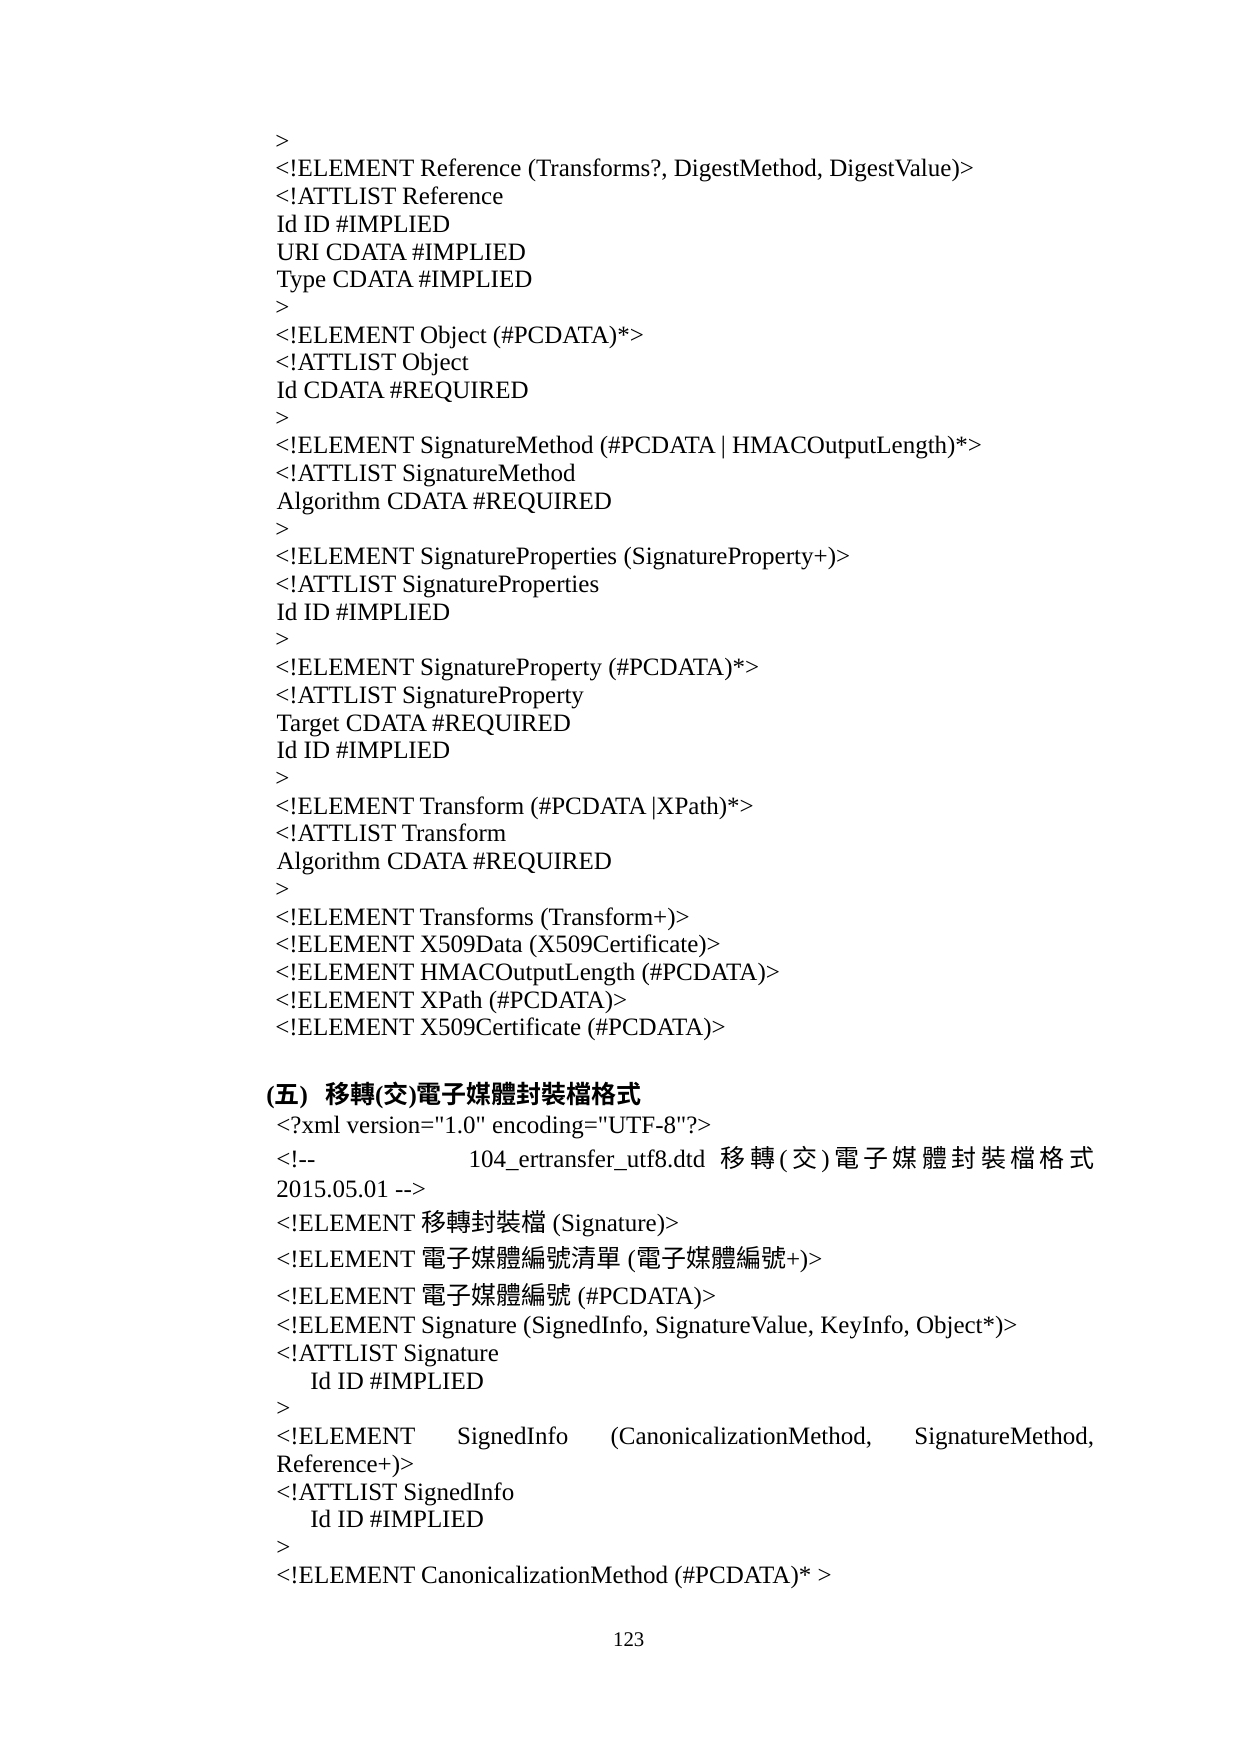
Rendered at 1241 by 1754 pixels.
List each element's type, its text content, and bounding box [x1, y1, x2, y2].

text > [275, 127, 1094, 154]
text <!ELEMENT SignedInfo (CanonicalizationMethod, SignatureMethod, Reference+)> [276, 1422, 1094, 1478]
text Id ID #IMPLIED [275, 210, 1094, 238]
text Id CDATA #REQUIRED [275, 376, 1094, 404]
text <?xml version="1.0" encoding="UTF-8"?> [276, 1111, 1094, 1139]
text > [275, 404, 1094, 432]
text <!ELEMENT SignatureProperties (SignatureProperty+)> [275, 542, 1094, 570]
text > [275, 293, 1094, 321]
text <!ATTLIST Signature [276, 1339, 1094, 1367]
text <!ATTLIST SignedInfo [276, 1478, 1094, 1505]
text Type CDATA #IMPLIED [275, 265, 1094, 293]
text <!ELEMENT SignatureProperty (#PCDATA)*> [275, 653, 1094, 681]
text <!-- 104_ertransfer_utf8.dtd 移轉(交)電子媒體封裝檔格式 2015.05.01 --> [276, 1139, 1094, 1203]
text <!ELEMENT Signature (SignedInfo, SignatureValue, KeyInfo, Object*)> [276, 1311, 1094, 1339]
subtitle 移轉(交)電子媒體封裝檔格式 [266, 1073, 1094, 1111]
text <!ELEMENT Reference (Transforms?, DigestMethod, DigestValue)> [275, 154, 1094, 182]
text <!ATTLIST SignatureMethod [275, 459, 1094, 487]
text URI CDATA #IMPLIED [275, 238, 1094, 265]
text <!ELEMENT X509Data (X509Certificate)> [275, 930, 1094, 958]
text > [275, 764, 1094, 792]
text <!ELEMENT XPath (#PCDATA)> [275, 986, 1094, 1013]
text > [276, 1394, 1094, 1422]
text Algorithm CDATA #REQUIRED [275, 847, 1094, 875]
text <!ELEMENT SignatureMethod (#PCDATA | HMACOutputLength)*> [275, 432, 1094, 459]
text Id ID #IMPLIED [276, 1505, 1094, 1533]
text Algorithm CDATA #REQUIRED [275, 487, 1094, 515]
text <!ELEMENT CanonicalizationMethod (#PCDATA)* > [276, 1561, 1094, 1588]
text Id ID #IMPLIED [275, 598, 1094, 626]
text <!ATTLIST Reference [275, 182, 1094, 210]
text > [276, 1533, 1094, 1561]
text Target CDATA #REQUIRED [275, 709, 1094, 736]
text <!ELEMENT Transforms (Transform+)> [275, 903, 1094, 930]
text <!ATTLIST Object [275, 348, 1094, 376]
text <!ELEMENT X509Certificate (#PCDATA)> [275, 1013, 1094, 1041]
text > [275, 515, 1094, 542]
text <!ELEMENT 電子媒體編號清單 (電子媒體編號+)> [276, 1239, 1094, 1275]
text > [275, 626, 1094, 653]
text <!ELEMENT HMACOutputLength (#PCDATA)> [275, 958, 1094, 986]
text <!ELEMENT Transform (#PCDATA |XPath)*> [275, 792, 1094, 819]
text Id ID #IMPLIED [275, 736, 1094, 764]
text <!ATTLIST Transform [275, 819, 1094, 847]
text <!ATTLIST SignatureProperties [275, 570, 1094, 598]
text <!ATTLIST SignatureProperty [275, 681, 1094, 709]
text <!ELEMENT Object (#PCDATA)*> [275, 321, 1094, 348]
text > [275, 875, 1094, 903]
text Id ID #IMPLIED [276, 1367, 1094, 1394]
text <!ELEMENT 移轉封裝檔 (Signature)> [276, 1203, 1094, 1239]
text <!ELEMENT 電子媒體編號 (#PCDATA)> [276, 1275, 1094, 1311]
